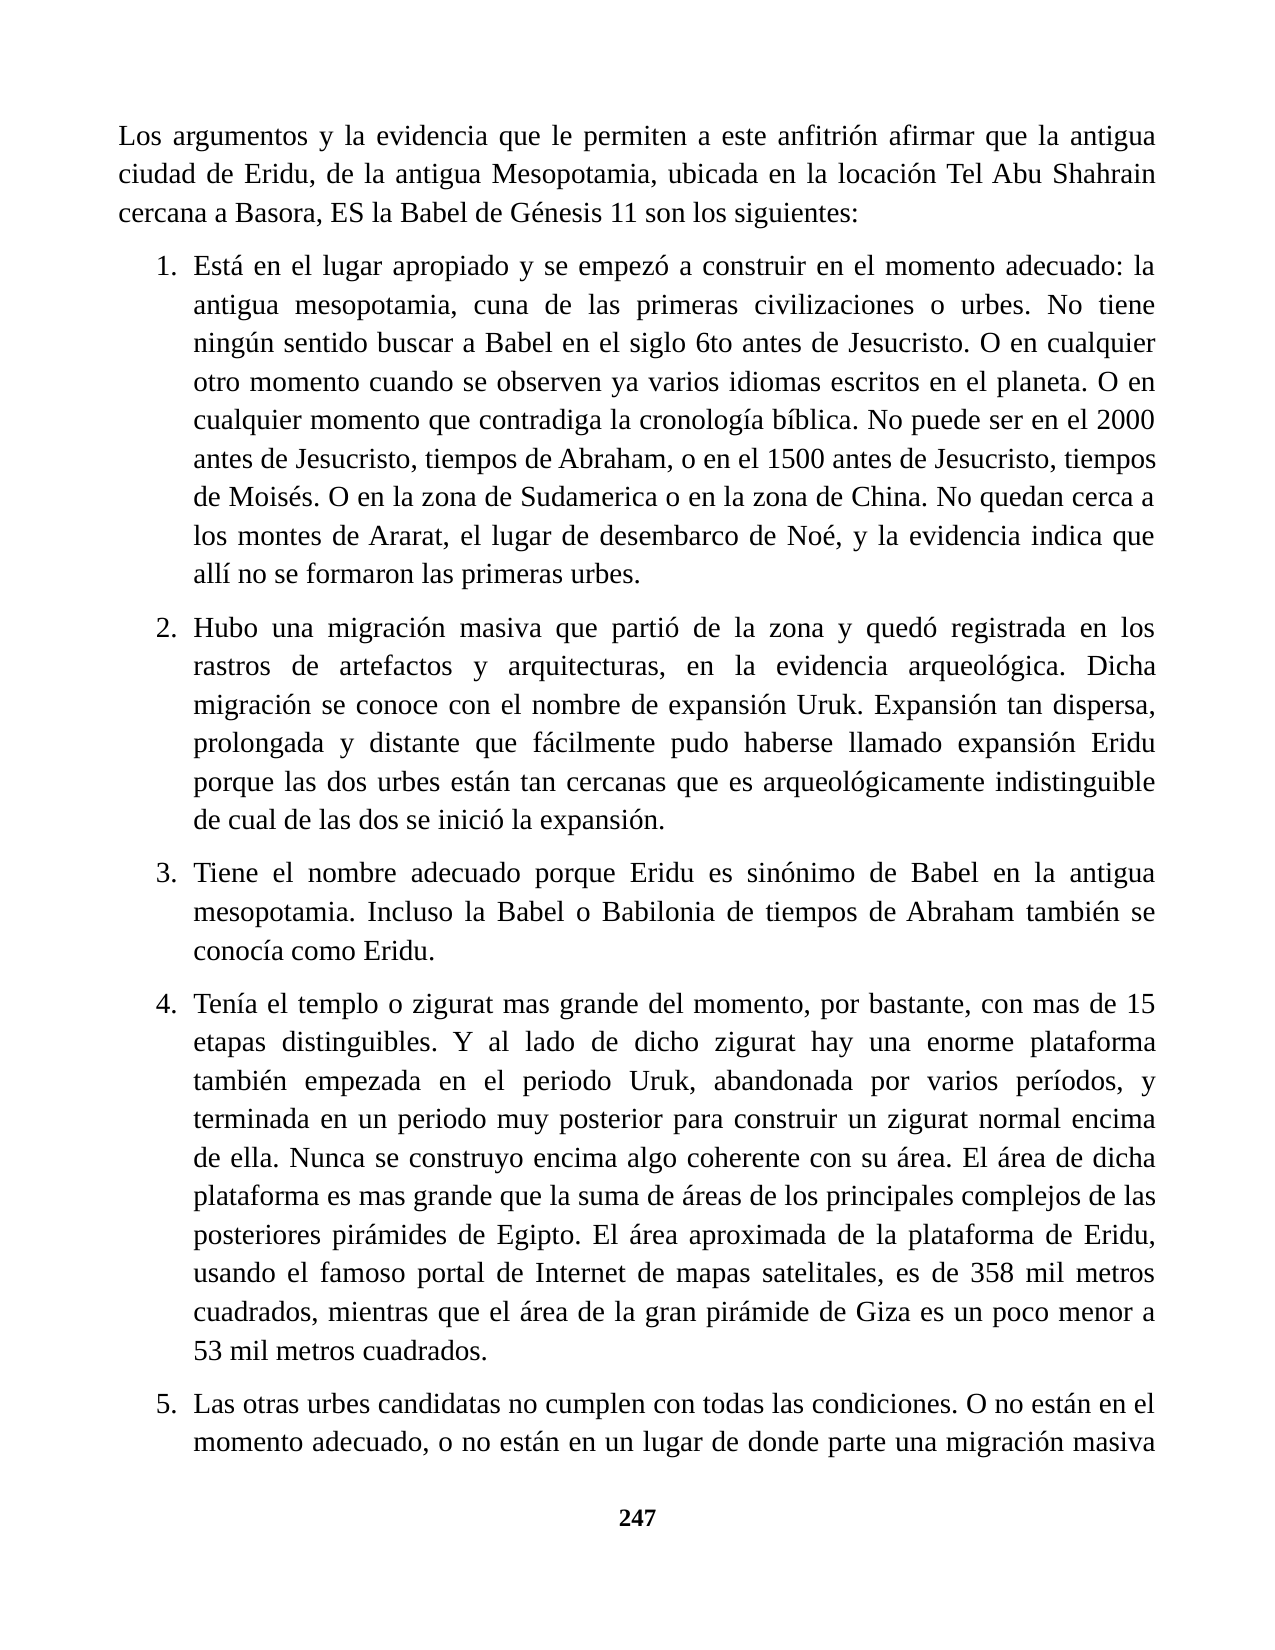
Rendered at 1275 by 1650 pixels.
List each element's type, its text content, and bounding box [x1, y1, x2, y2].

list Hubo una migración masiva que partió de la zona y quedó registrada en los rastros de artefactos y arquitecturas, en la evidencia arqueológica. Dicha migración se conoce con el nombre de expansión Uruk. Expansión tan dispersa, prolongada y distante que fácilmente pudo haberse llamado expansión Eridu porque las dos urbes están tan cercanas que es arqueológicamente indistinguible de cual de las dos se inició la expansión. [156, 610, 1157, 836]
list Tenía el templo o zigurat mas grande del momento, por bastante, con mas de 15 etapas distinguibles. Y al lado de dicho zigurat hay una enorme plataforma también empezada en el periodo Uruk, abandonada por varios períodos, y terminada en un periodo muy posterior para construir un zigurat normal encima de ella. Nunca se construyo encima algo coherente con su área. El área de dicha plataforma es mas grande que la suma de áreas de los principales complejos de las posteriores pirámides de Egipto. El área aproximada de la plataforma de Eridu, usando el famoso portal de Internet de mapas satelitales, es de 358 mil metros cuadrados, mientras que el área de la gran pirámide de Giza es un poco menor a 53 mil metros cuadrados. [156, 986, 1157, 1366]
list Tiene el nombre adecuado porque Eridu es sinónimo de Babel en la antigua mesopotamia. Incluso la Babel o Babilonia de tiempos de Abraham también se conocía como Eridu. [156, 856, 1157, 966]
list Está en el lugar apropiado y se empezó a construir en el momento adecuado: la antigua mesopotamia, cuna de las primeras civilizaciones o urbes. No tiene ningún sentido buscar a Babel en el siglo 6to antes de Jesucristo. O en cualquier otro momento cuando se observen ya varios idiomas escritos en el planeta. O en cualquier momento que contradiga la cronología bíblica. No puede ser en el 2000 antes de Jesucristo, tiempos de Abraham, o en el 1500 antes de Jesucristo, tiempos de Moisés. O en la zona de Sudamerica o en la zona de China. No quedan cerca a los montes de Ararat, el lugar de desembarco de Noé, y la evidencia indica que allí no se formaron las primeras urbes. [156, 248, 1157, 590]
list Las otras urbes candidatas no cumplen con todas las condiciones. O no están en el momento adecuado, o no están en un lugar de donde parte una migración masiva [156, 1386, 1157, 1458]
text Los argumentos y la evidencia que le permiten a este anfitrión afirmar que la antigua ciudad de Eridu, de la antigua Mesopotamia, ubicada en la locación Tel Abu Shahrain cercana a Basora, ES la Babel de Génesis 11 son los siguientes: [118, 118, 1157, 229]
